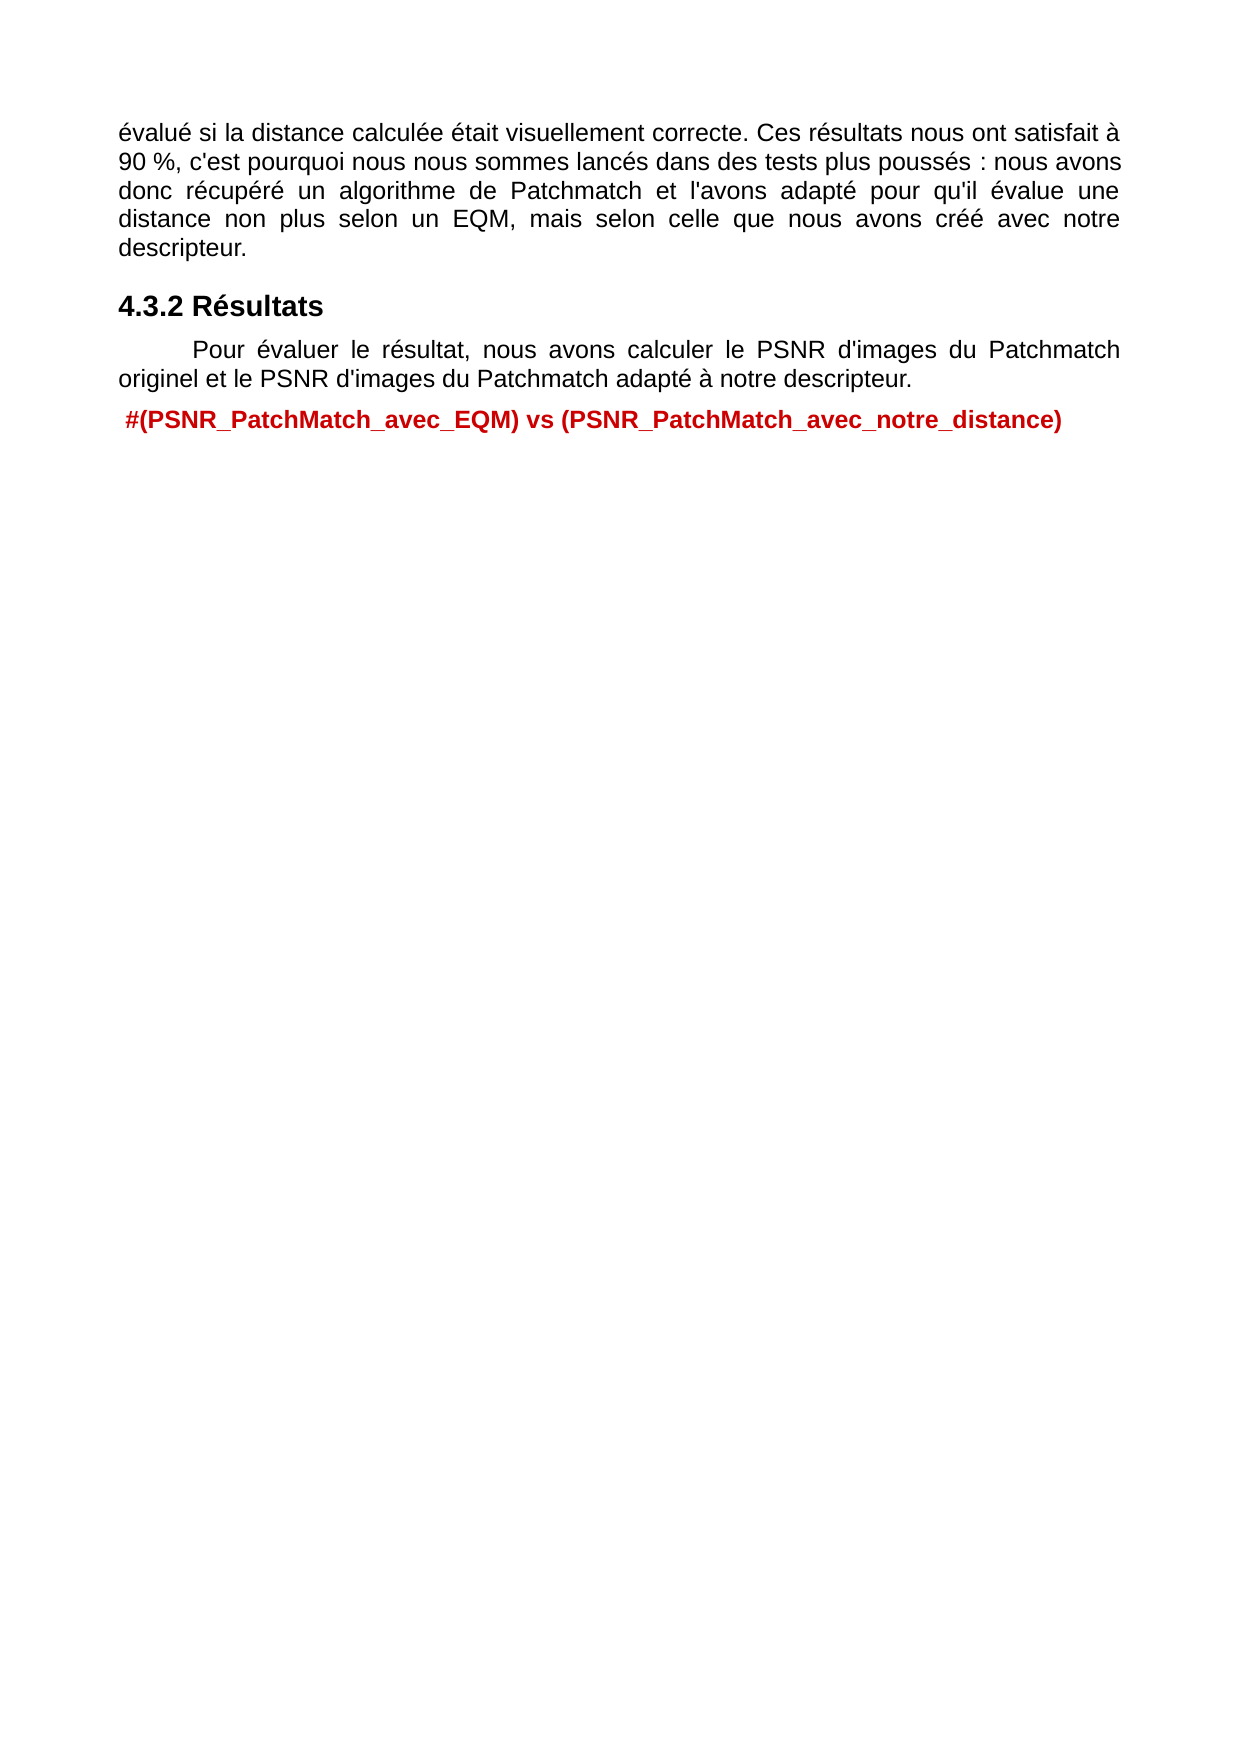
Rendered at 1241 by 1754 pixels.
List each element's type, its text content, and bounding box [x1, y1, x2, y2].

text #(PSNR_PatchMatch_avec_EQM) vs (PSNR_PatchMatch_avec_notre_distance) [118, 405, 1122, 434]
text Pour évaluer le résultat, nous avons calculer le PSNR d'images du Patchmatch originel et le PSNR d'images du Patchmatch adapté à notre descripteur. [118, 335, 1122, 393]
subtitle 4.3.2 Résultats [118, 289, 1122, 323]
text évalué si la distance calculée était visuellement correcte. Ces résultats nous ont satisfait à 90 %, c'est pourquoi nous nous sommes lancés dans des tests plus poussés : nous avons donc récupéré un algorithme de Patchmatch et l'avons adapté pour qu'il évalue une distance non plus selon un EQM, mais selon celle que nous avons créé avec notre descripteur. [118, 118, 1122, 262]
